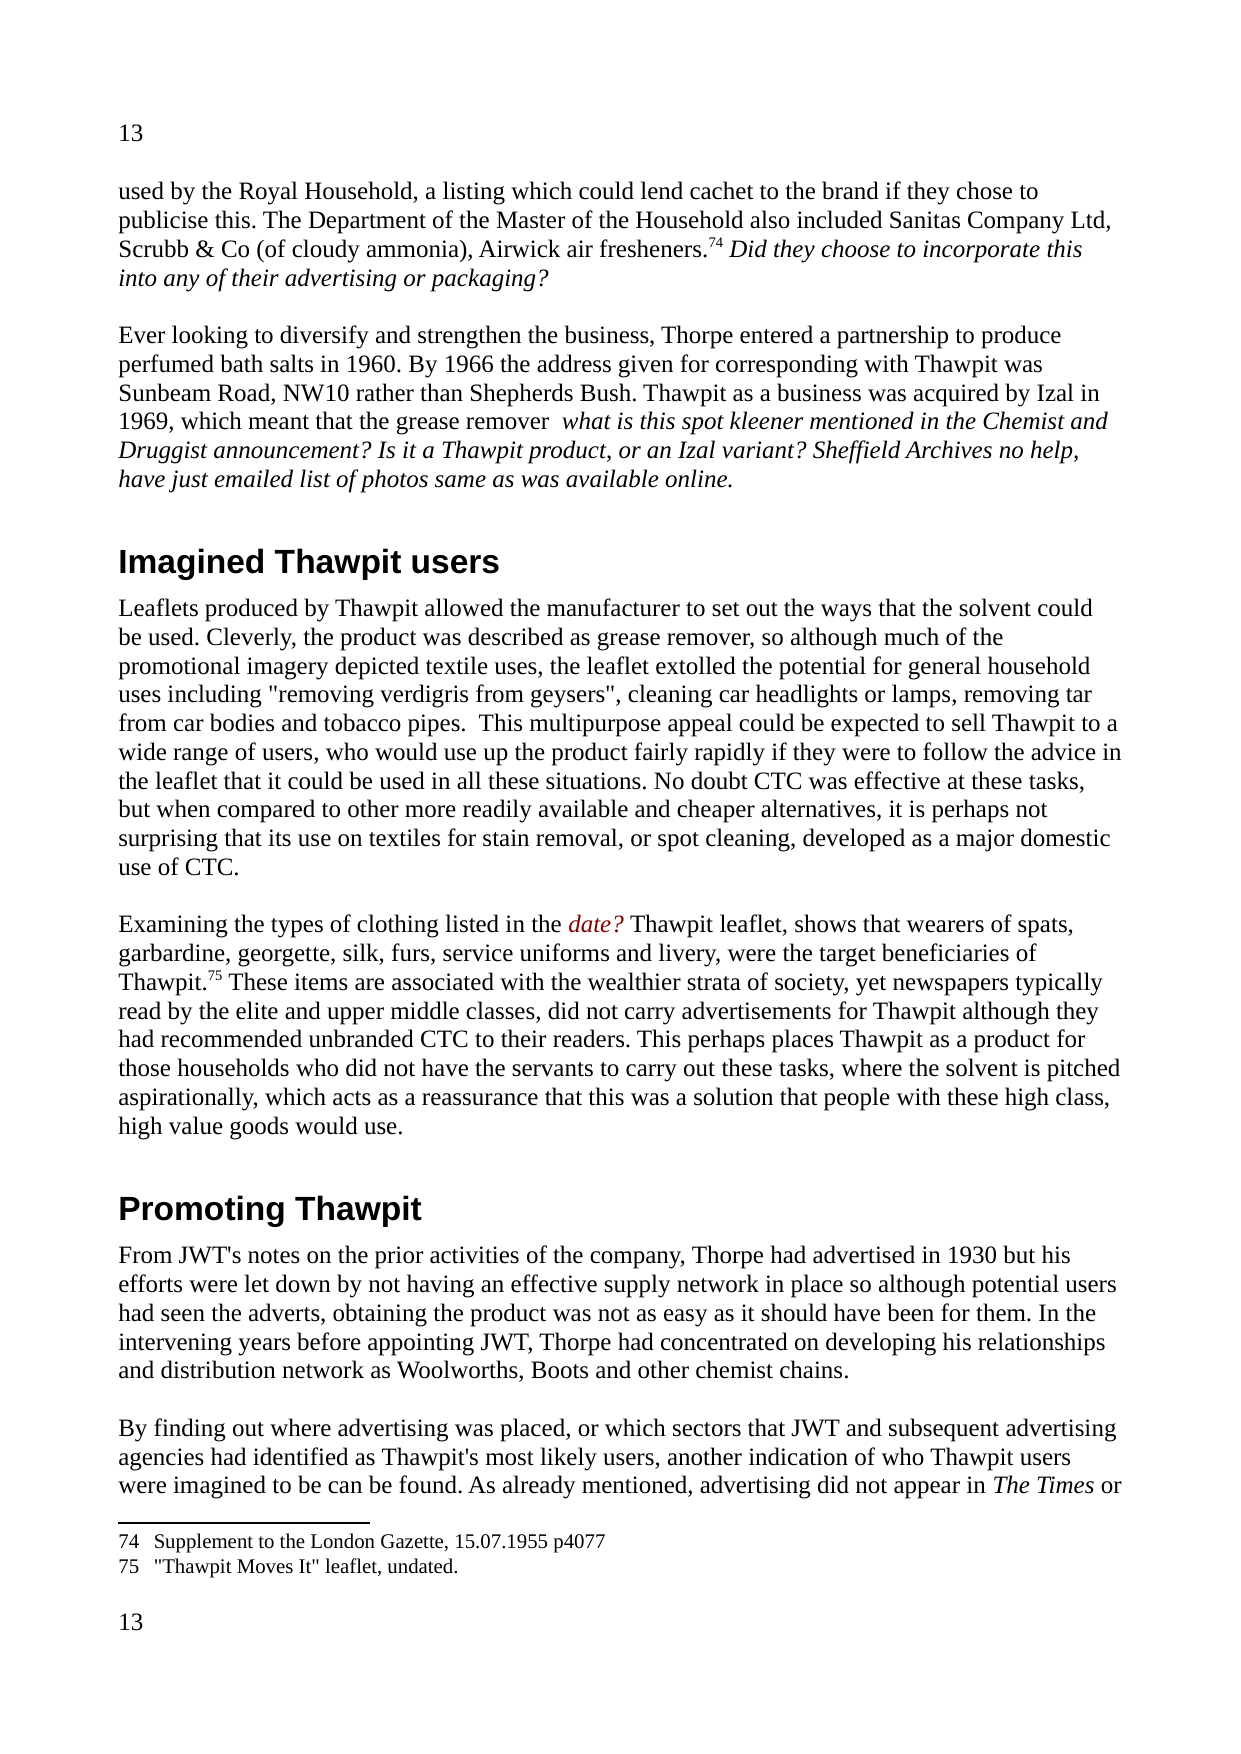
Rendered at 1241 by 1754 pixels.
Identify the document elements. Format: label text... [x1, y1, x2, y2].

text "Thawpit Moves It" leaflet, undated. [118, 1553, 1122, 1578]
subtitle Promoting Thawpit [118, 1189, 1122, 1228]
text By finding out where advertising was placed, or which sectors that JWT and subsequent advertising agencies had identified as Thawpit's most likely users, another indication of who Thawpit users were imagined to be can be found. As already mentioned, advertising did not appear in The Times or [118, 1413, 1122, 1499]
text Leaflets produced by Thawpit allowed the manufacturer to set out the ways that the solvent could be used. Cleverly, the product was described as grease remover, so although much of the promotional imagery depicted textile uses, the leaflet extolled the potential for general household uses including "removing verdigris from geysers", cleaning car headlights or lamps, removing tar from car bodies and tobacco pipes. This multipurpose appeal could be expected to sell Thawpit to a wide range of users, who would use up the product fairly rapidly if they were to follow the advice in the leaflet that it could be used in all these situations. No doubt CTC was effective at these tasks, but when compared to other more readily available and cheaper alternatives, it is perhaps not surprising that its use on textiles for stain removal, or spot cleaning, developed as a major domestic use of CTC. [118, 593, 1122, 881]
text used by the Royal Household, a listing which could lend cachet to the brand if they chose to publicise this. The Department of the Master of the Household also included Sanitas Company Ltd, Scrubb & Co (of cloudy ammonia), Airwick air fresheners. Did they choose to incorporate this into any of their advertising or packaging? [118, 176, 1122, 291]
text From JWT's notes on the prior activities of the company, Thorpe had advertised in 1930 but his efforts were let down by not having an effective supply network in place so although potential users had seen the adverts, obtaining the product was not as easy as it should have been for them. In the intervening years before appointing JWT, Thorpe had concentrated on developing his relationships and distribution network as Woolworths, Boots and other chemist chains. [118, 1240, 1122, 1384]
text Supplement to the London Gazette, 15.07.1955 p4077 [118, 1529, 1122, 1553]
text Examining the types of clothing listed in the date? Thawpit leaflet, shows that wearers of spats, garbardine, georgette, silk, furs, service uniforms and livery, were the target beneficiaries of Thawpit. These items are associated with the wealthier strata of society, yet newspapers typically read by the elite and upper middle classes, did not carry advertisements for Thawpit although they had recommended unbranded CTC to their readers. This perhaps places Thawpit as a product for those households who did not have the servants to carry out these tasks, where the solvent is pitched aspirationally, which acts as a reassurance that this was a solution that people with these high class, high value goods would use. [118, 909, 1122, 1139]
text Ever looking to diversify and strengthen the business, Thorpe entered a partnership to produce perfumed bath salts in 1960. By 1966 the address given for corresponding with Thawpit was Sunbeam Road, NW10 rather than Shepherds Bush. Thawpit as a business was acquired by Izal in 1969, which meant that the grease remover what is this spot kleener mentioned in the Chemist and Druggist announcement? Is it a Thawpit product, or an Izal variant? Sheffield Archives no help, have just emailed list of photos same as was available online. [118, 320, 1122, 493]
subtitle Imagined Thawpit users [118, 542, 1122, 581]
